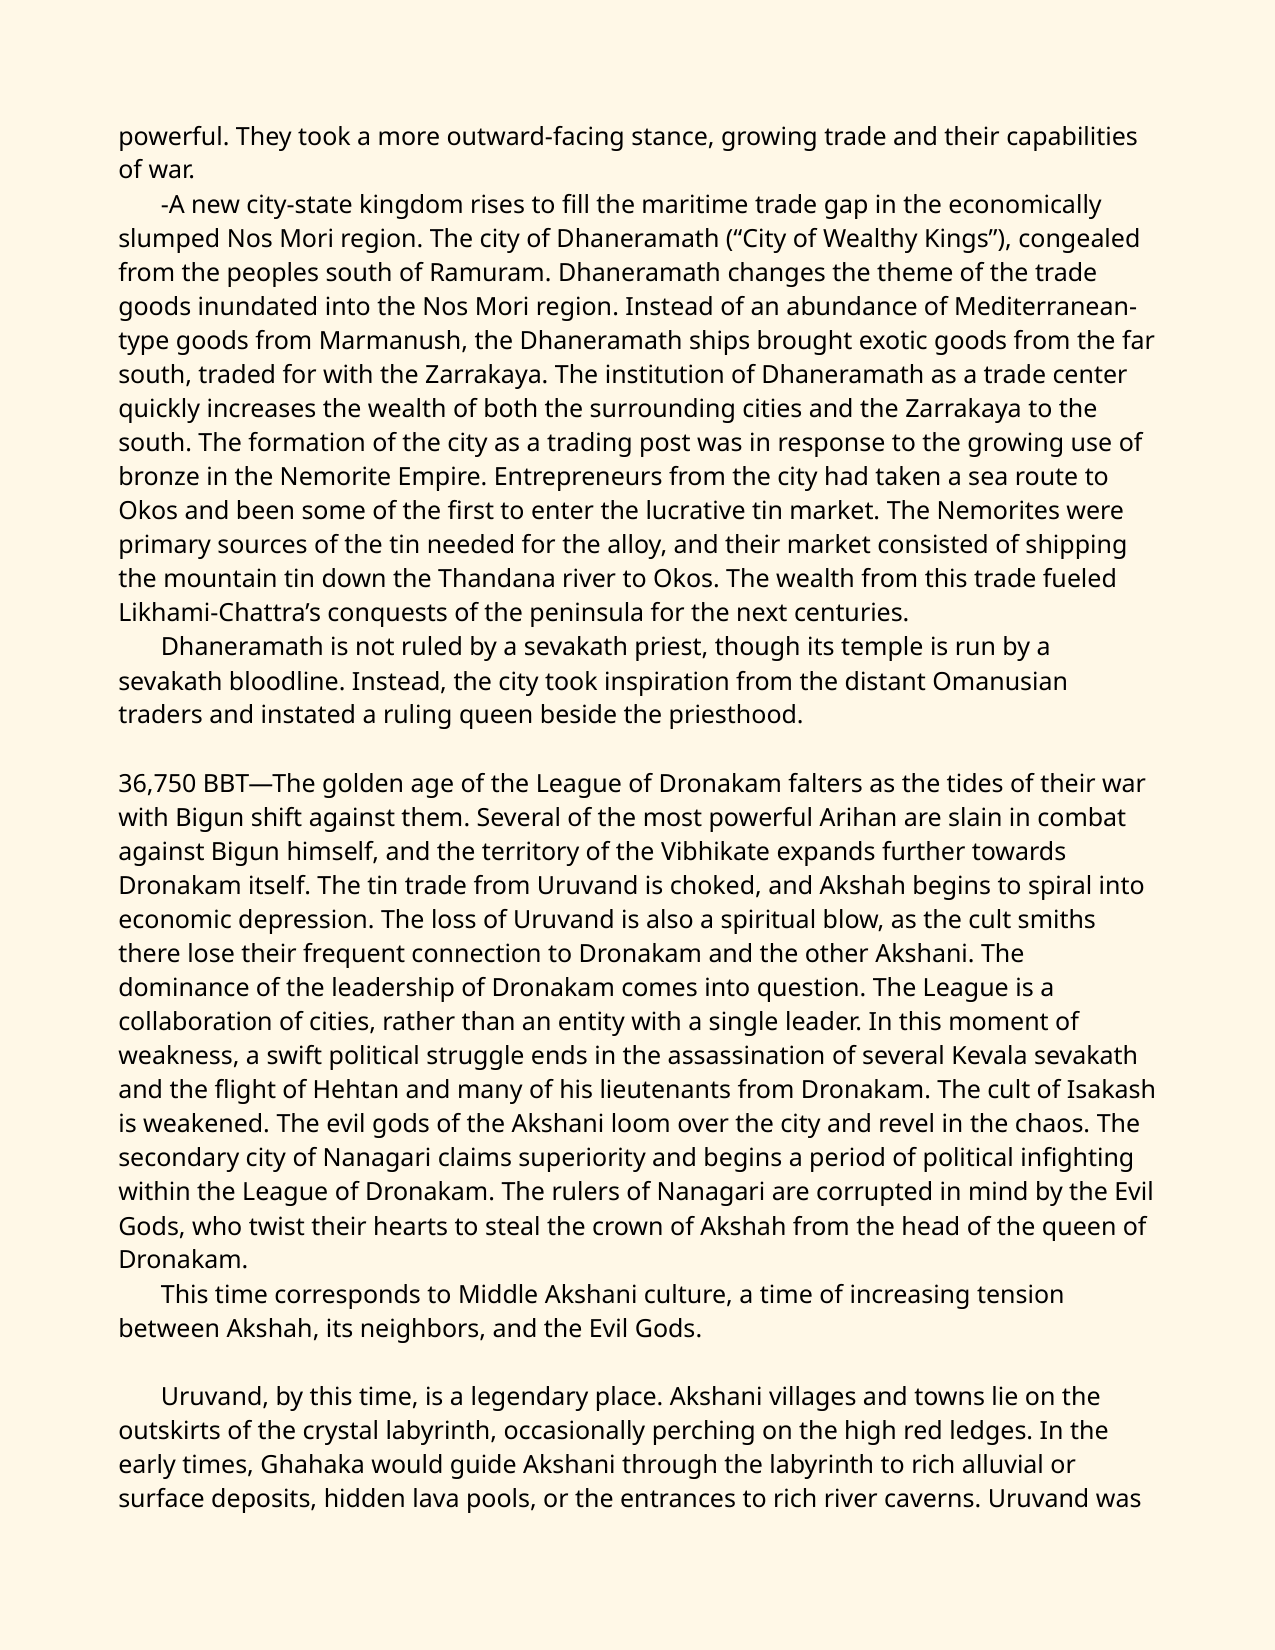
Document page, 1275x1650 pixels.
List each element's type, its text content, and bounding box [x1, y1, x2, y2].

text 36,750 BBT—The golden age of the League of Dronakam falters as the tides of their war with Bigun shift against them. Several of the most powerful Arihan are slain in combat against Bigun himself, and the territory of the Vibhikate expands further towards Dronakam itself. The tin trade from Uruvand is choked, and Akshah begins to spiral into economic depression. The loss of Uruvand is also a spiritual blow, as the cult smiths there lose their frequent connection to Dronakam and the other Akshani. The dominance of the leadership of Dronakam comes into question. The League is a collaboration of cities, rather than an entity with a single leader. In this moment of weakness, a swift political struggle ends in the assassination of several Kevala sevakath and the flight of Hehtan and many of his lieutenants from Dronakam. The cult of Isakash is weakened. The evil gods of the Akshani loom over the city and revel in the chaos. The secondary city of Nanagari claims superiority and begins a period of political infighting within the League of Dronakam. The rulers of Nanagari are corrupted in mind by the Evil Gods, who twist their hearts to steal the crown of Akshah from the head of the queen of Dronakam. [118, 765, 1157, 1276]
text Dhaneramath is not ruled by a sevakath priest, though its temple is run by a sevakath bloodline. Instead, the city took inspiration from the distant Omanusian traders and instated a ruling queen beside the priesthood. [118, 629, 1157, 731]
text Uruvand, by this time, is a legendary place. Akshani villages and towns lie on the outskirts of the crystal labyrinth, occasionally perching on the high red ledges. In the early times, Ghahaka would guide Akshani through the labyrinth to rich alluvial or surface deposits, hidden lava pools, or the entrances to rich river caverns. Uruvand was [118, 1378, 1157, 1515]
text This time corresponds to Middle Akshani culture, a time of increasing tension between Akshah, its neighbors, and the Evil Gods. [118, 1276, 1157, 1344]
text -A new city-state kingdom rises to fill the maritime trade gap in the economically slumped Nos Mori region. The city of Dhaneramath (“City of Wealthy Kings”), congealed from the peoples south of Ramuram. Dhaneramath changes the theme of the trade goods inundated into the Nos Mori region. Instead of an abundance of Mediterranean-type goods from Marmanush, the Dhaneramath ships brought exotic goods from the far south, traded for with the Zarrakaya. The institution of Dhaneramath as a trade center quickly increases the wealth of both the surrounding cities and the Zarrakaya to the south. The formation of the city as a trading post was in response to the growing use of bronze in the Nemorite Empire. Entrepreneurs from the city had taken a sea route to Okos and been some of the first to enter the lucrative tin market. The Nemorites were primary sources of the tin needed for the alloy, and their market consisted of shipping the mountain tin down the Thandana river to Okos. The wealth from this trade fueled Likhami-Chattra’s conquests of the peninsula for the next centuries. [118, 186, 1157, 629]
text powerful. They took a more outward-facing stance, growing trade and their capabilities of war. [118, 118, 1157, 186]
